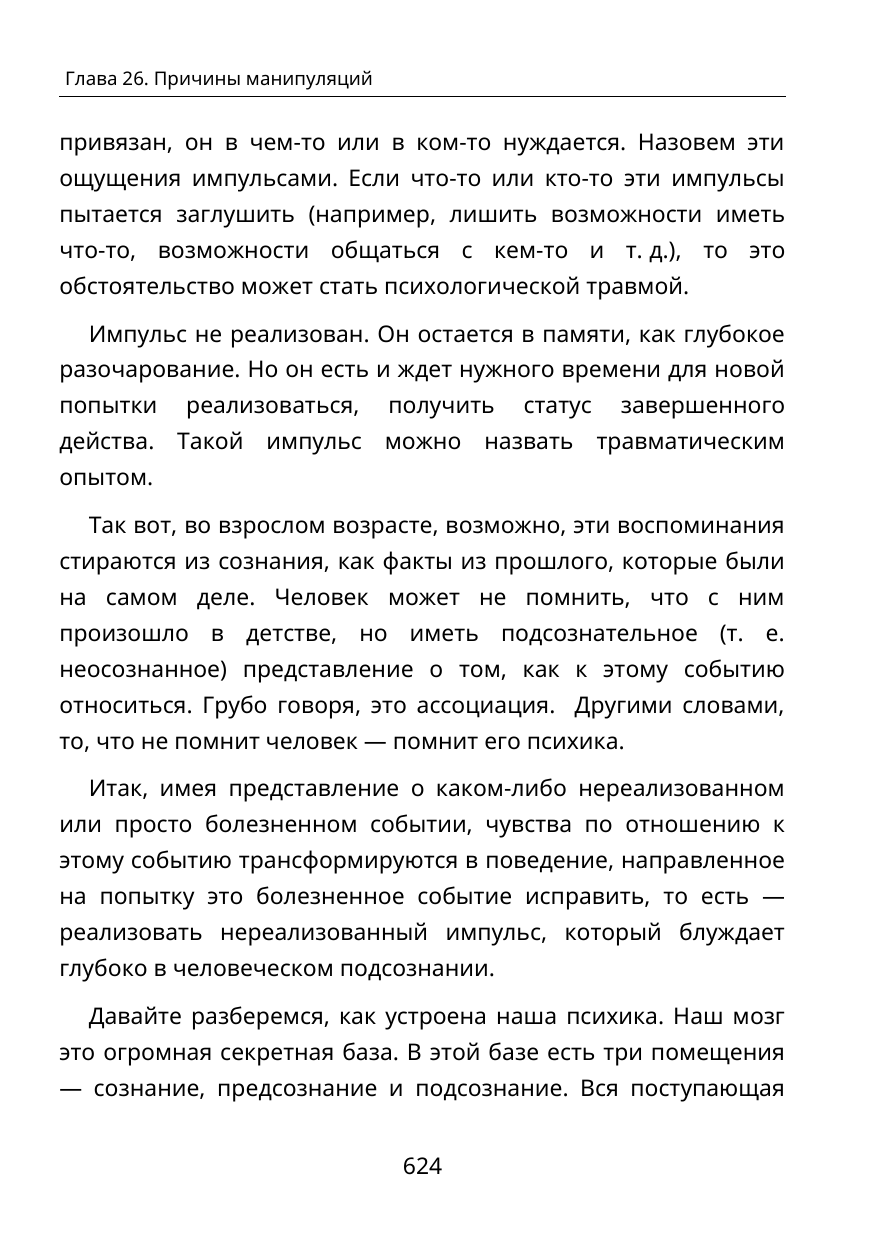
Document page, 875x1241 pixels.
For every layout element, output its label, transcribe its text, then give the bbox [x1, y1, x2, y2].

text Так вот, во взрослом возрасте, возможно, эти воспоминания стираются из сознания, как факты из прошлого, которые были на самом деле. Человек может не помнить, что с ним произошло в детстве, но иметь подсознательное (т. е. неосознанное) представление о том, как к этому событию относиться. Грубо говоря, это ассоциация. Другими словами, то, что не помнит человек — помнит его психика. [59, 509, 786, 756]
text привязан, он в чем-то или в ком-то нуждается. Назовем эти ощущения импульсами. Если что-то или кто-то эти импульсы пытается заглушить (например, лишить возможности иметь что-то, возможности общаться с кем-то и т. д.), то это обстоятельство может стать психологической травмой. [59, 126, 786, 301]
text Давайте разберемся, как устроена наша психика. Наш мозг это огромная секретная база. В этой базе есть три помещения — сознание, предсознание и подсознание. Вся поступающая [59, 1000, 786, 1103]
text Импульс не реализован. Он остается в памяти, как глубокое разочарование. Но он есть и ждет нужного времени для новой попытки реализоваться, получить статус завершенного действа. Такой импульс можно назвать травматическим опытом. [59, 317, 786, 492]
text Итак, имея представление о каком-либо нереализованном или просто болезненном событии, чувства по отношению к этому событию трансформируются в поведение, направленное на попытку это болезненное событие исправить, то есть — реализовать нереализованный импульс, который блуждает глубоко в человеческом подсознании. [59, 772, 786, 983]
